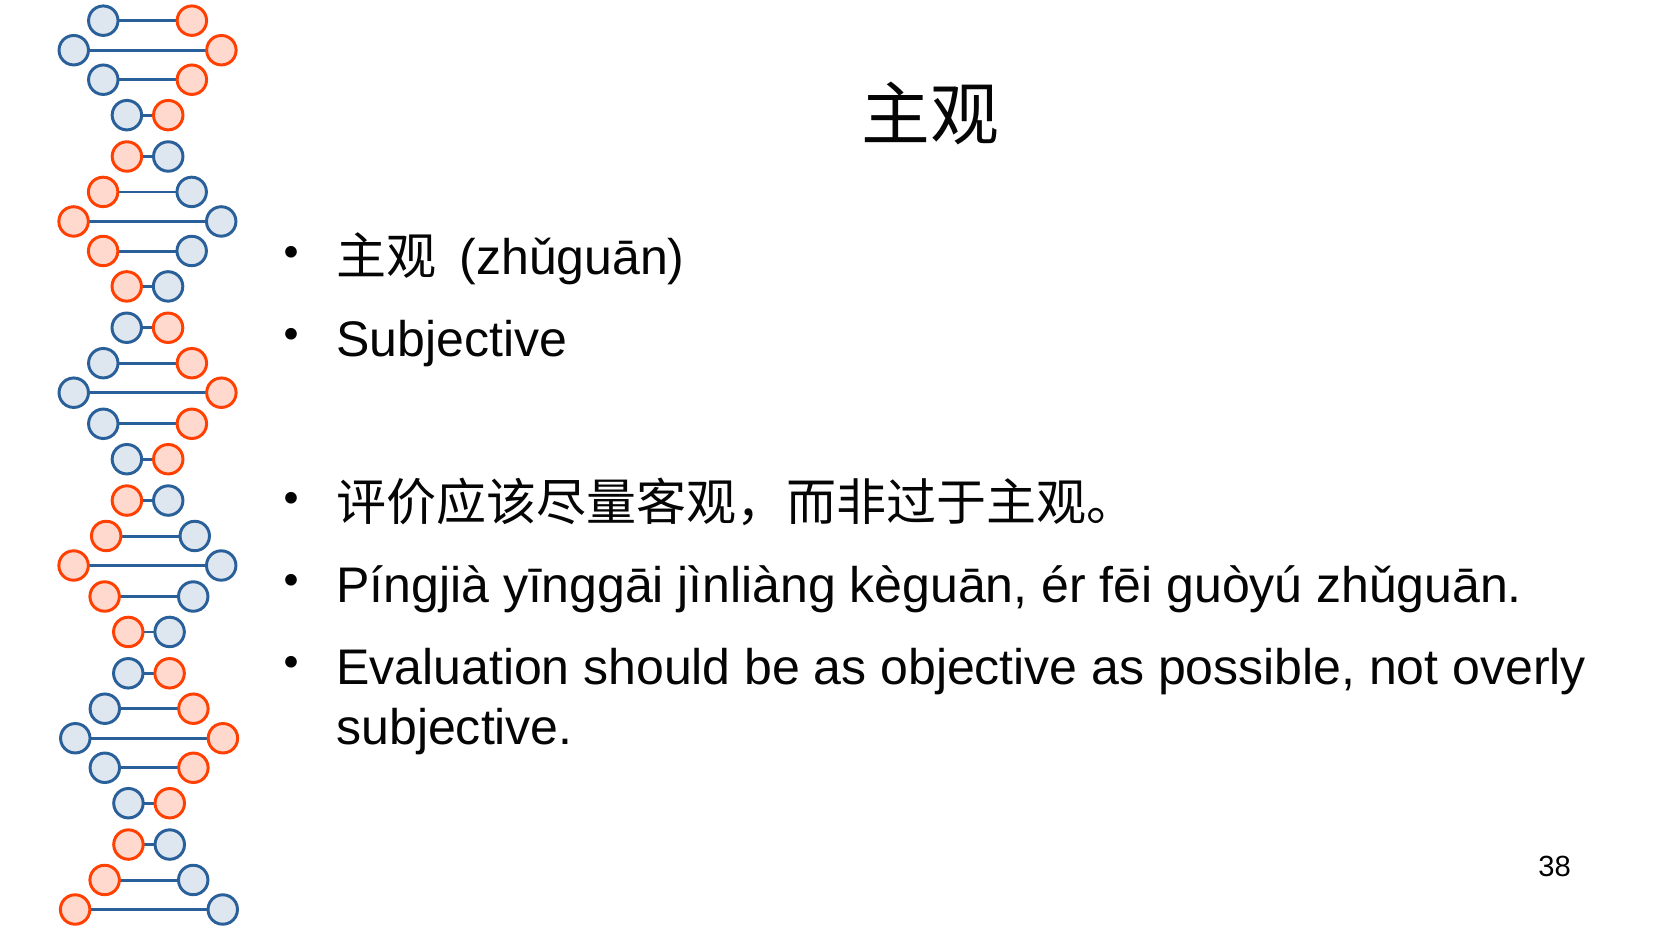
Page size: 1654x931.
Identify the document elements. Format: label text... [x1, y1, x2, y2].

list 主观 (zhǔguān) Subjective 评价应该尽量客观，而非过于主观。 Píngjià yīnggāi jìnliàng kèguān, ér fēi guòyú zhǔguān. Evaluation should be as objective as possible, not overly subjective. [265, 224, 1595, 764]
title 主观 [265, 35, 1595, 189]
